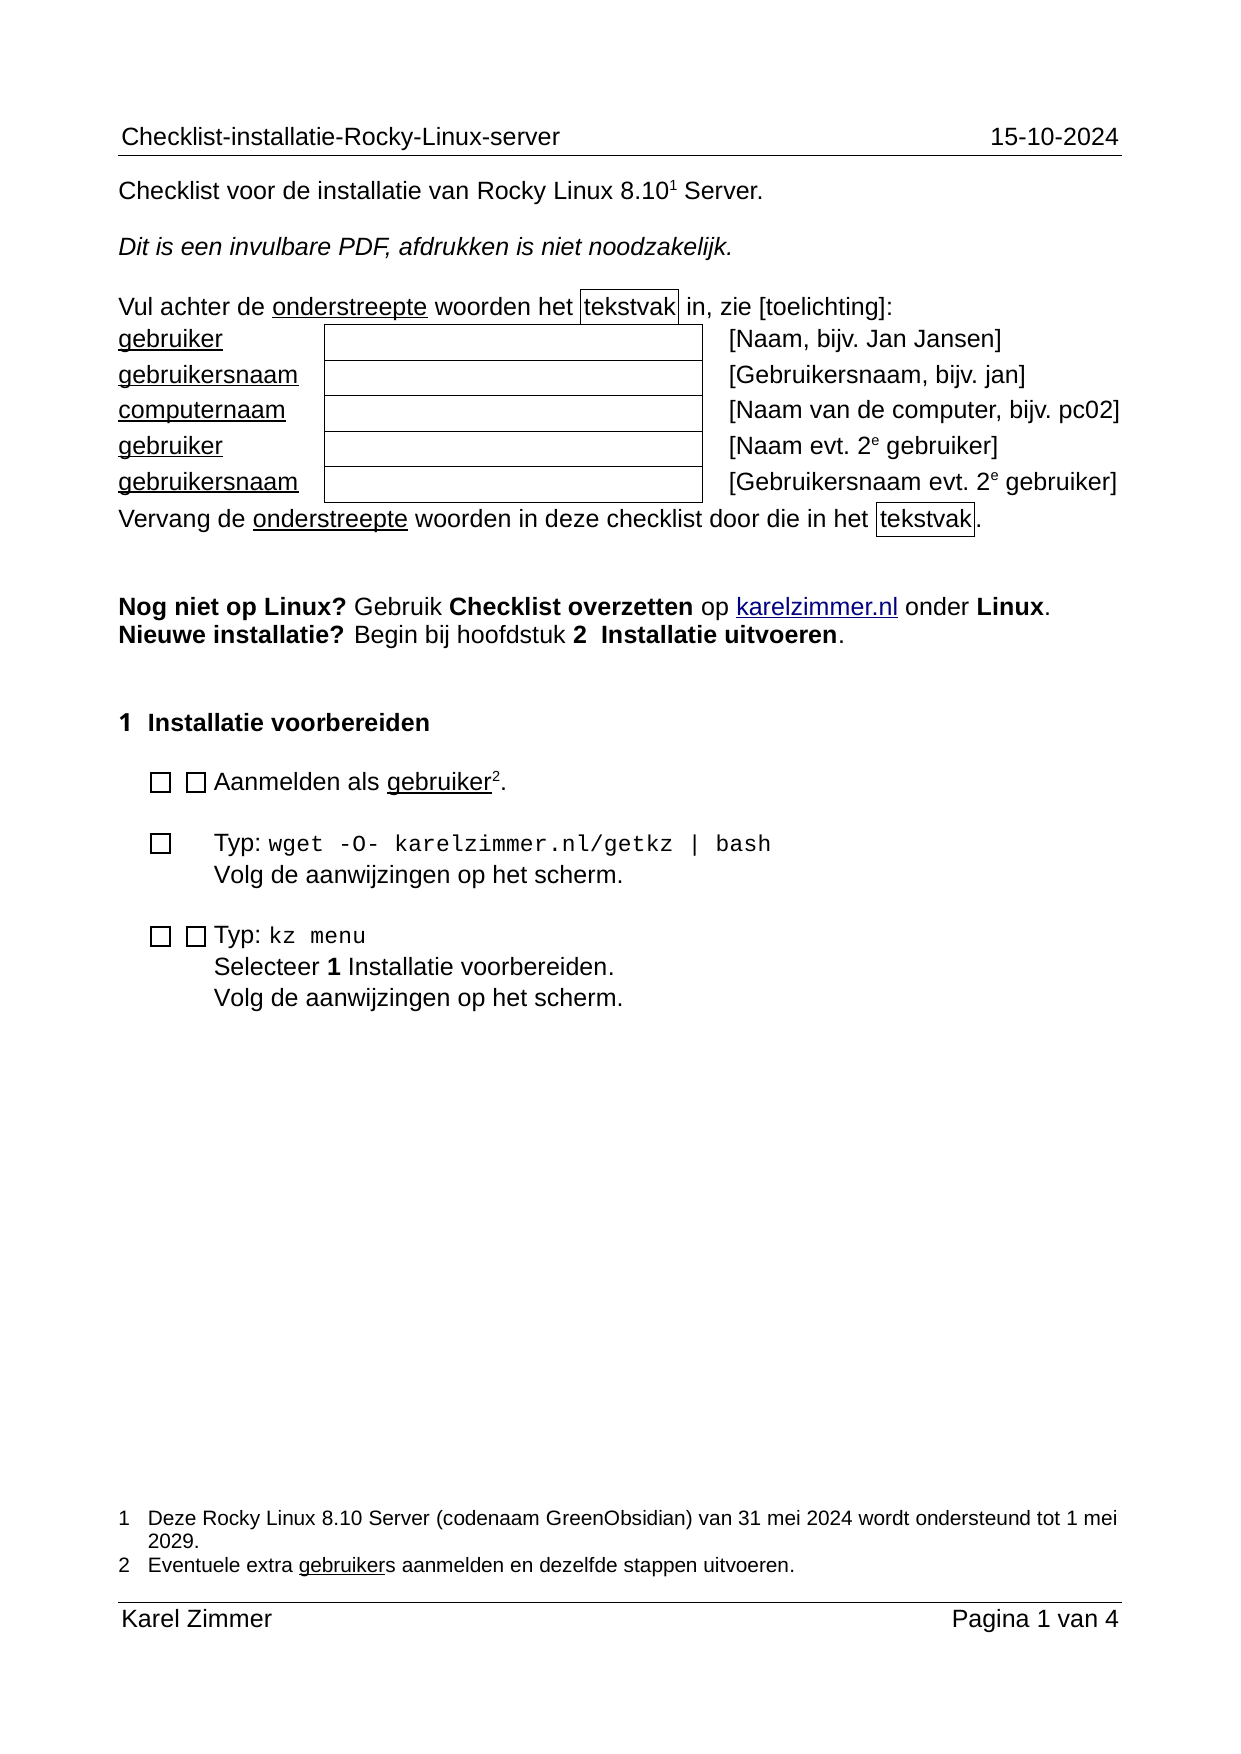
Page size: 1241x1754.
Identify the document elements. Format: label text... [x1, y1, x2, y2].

text [Gebruikersnaam, bijv. jan] [703, 360, 1122, 395]
text GEBRUIKER [118, 431, 324, 466]
table_header [142, 767, 177, 797]
table_cell [118, 828, 142, 859]
table_cell [177, 952, 213, 982]
table_cell [177, 983, 213, 1013]
text Vervang de ONDERSTREEPTE woorden in deze checklist door die in het [118, 502, 876, 537]
table_cell [142, 920, 177, 952]
table_cell [177, 798, 213, 828]
table_cell [177, 860, 213, 890]
table_header [118, 767, 142, 797]
text tekstvak [581, 290, 678, 324]
text Deze Rocky Linux 8.10 Server (codenaam GreenObsidian) van 31 mei 2024 wordt ondersteund tot 1 mei 2029. [118, 1506, 1122, 1553]
table_cell [142, 828, 177, 859]
text [Gebruikersnaam evt. 2e gebruiker] [703, 466, 1122, 502]
table_cell [118, 798, 142, 828]
table_cell Typ: wget -O- karelzimmer.nl/getkz | bash [213, 828, 1122, 859]
table_cell Volg de aanwijzingen op het scherm. [213, 860, 1122, 890]
text tekstvak [877, 503, 974, 536]
table_cell [142, 890, 177, 920]
text Checklist voor de installatie van Rocky Linux 8.10 Server. [118, 177, 1122, 205]
text GEBRUIKERSNaaM [118, 466, 324, 502]
text Nog niet op Linux? Gebruik Checklist overzetten op karelzimmer.nl onder Linux. [118, 593, 1122, 621]
list Installatie voorbereiden [118, 705, 1122, 739]
table_cell [118, 890, 142, 920]
text Vul achter de ONDERSTREEPTE woorden het [118, 289, 580, 324]
text in, zie [toelichting]: [679, 289, 1122, 324]
table_cell [118, 920, 142, 952]
table_cell Selecteer 1 Installatie voorbereiden. [213, 952, 1122, 982]
text GEBRUIKER [118, 324, 324, 360]
table_cell Typ: kz menu [213, 920, 1122, 952]
table_header [177, 767, 213, 797]
table_cell [118, 952, 142, 982]
table_cell [142, 860, 177, 890]
table_cell [177, 828, 213, 859]
text [Naam evt. 2e gebruiker] [703, 431, 1122, 466]
text COMPUTERNAAM [118, 395, 324, 431]
text gebruikersnaam [118, 360, 324, 395]
table_cell [142, 983, 177, 1013]
table_cell [213, 890, 1122, 920]
text . [975, 502, 1122, 537]
text Nieuwe installatie? Begin bij hoofdstuk 2 Installatie uitvoeren. [118, 621, 1122, 649]
text Dit is een invulbare PDF, afdrukken is niet noodzakelijk. [118, 233, 1122, 261]
text [Naam, bijv. Jan Jansen] [703, 324, 1122, 360]
table_cell Volg de aanwijzingen op het scherm. [213, 983, 1122, 1013]
table_cell [177, 890, 213, 920]
table_cell [118, 860, 142, 890]
table_cell [142, 798, 177, 828]
table_header Aanmelden als gebruiker. [213, 767, 1122, 797]
text [Naam van de computer, bijv. pc02] [703, 395, 1122, 431]
table_cell [142, 952, 177, 982]
table_cell [177, 920, 213, 952]
table_cell [118, 983, 142, 1013]
table_cell [213, 798, 1122, 828]
